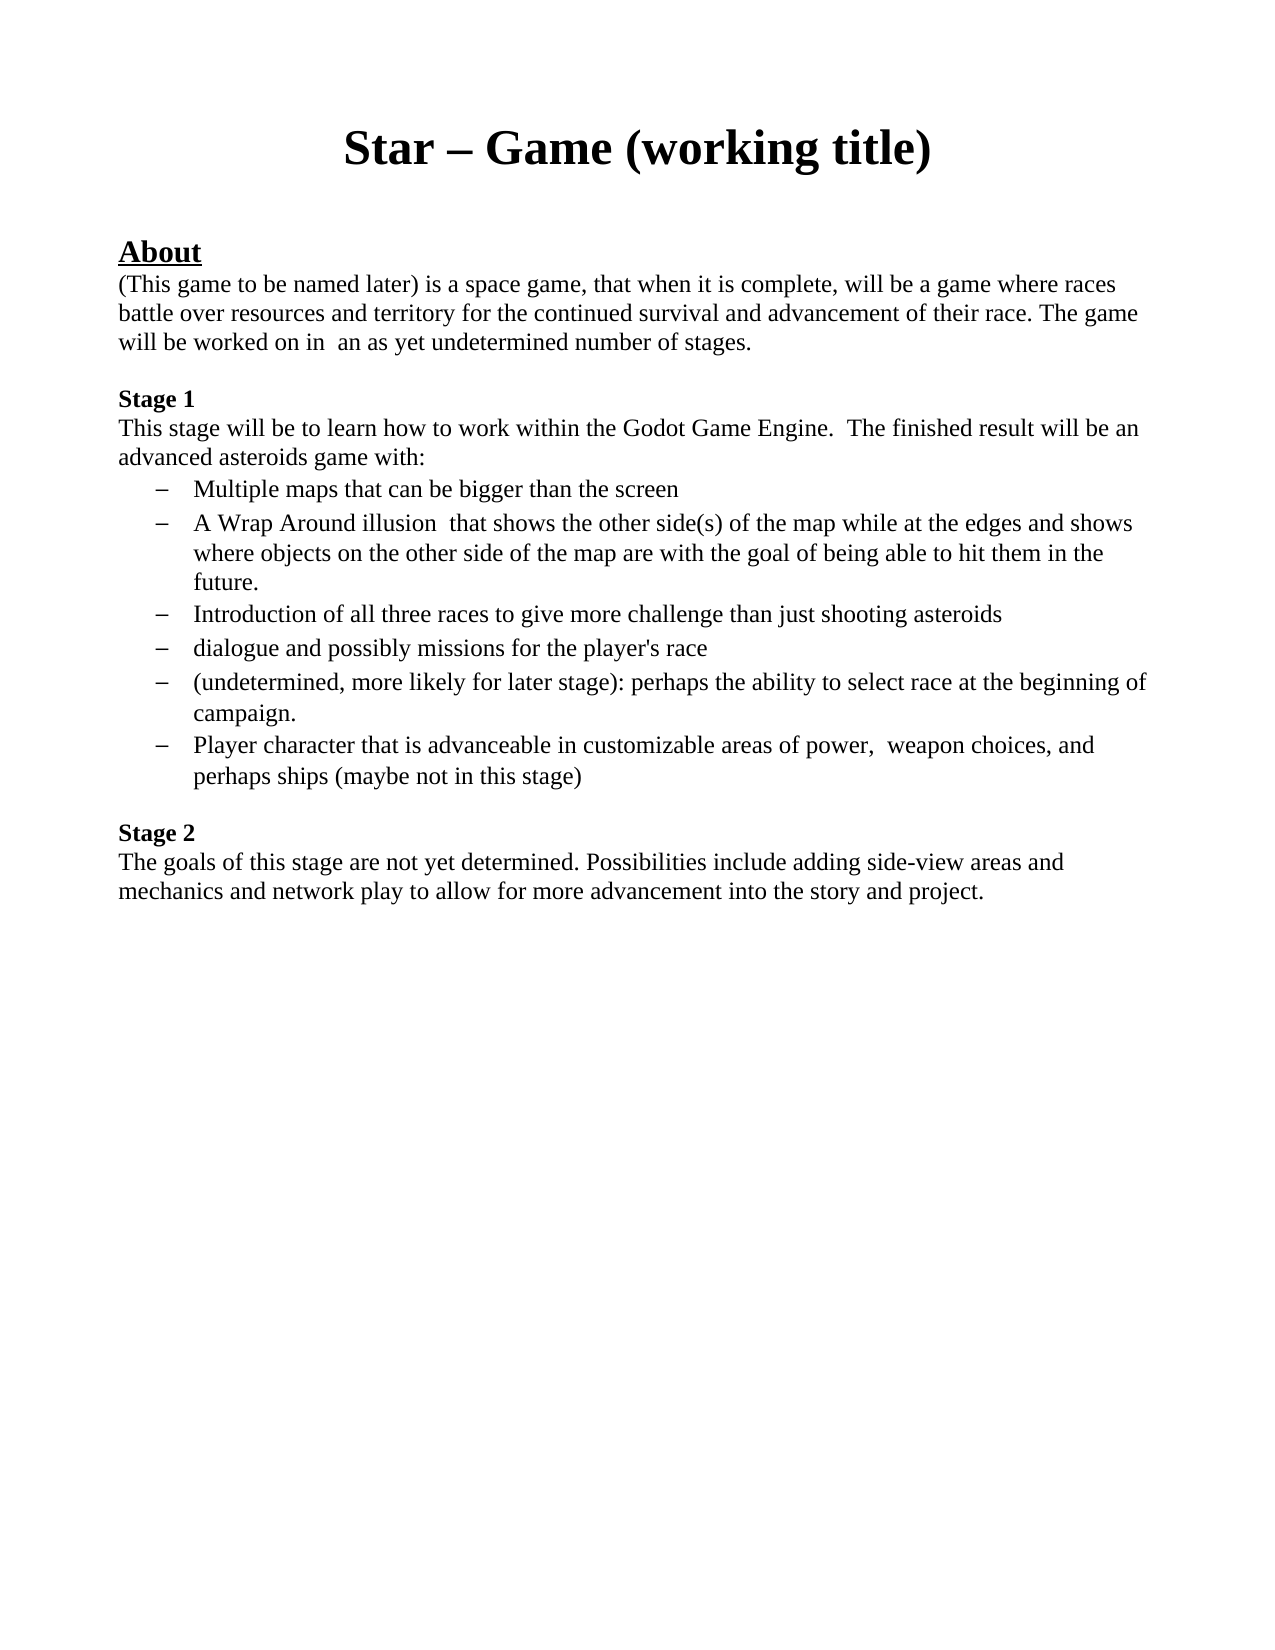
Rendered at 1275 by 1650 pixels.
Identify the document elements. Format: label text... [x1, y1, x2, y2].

text About [118, 233, 1157, 269]
list dialogue and possibly missions for the player's race [156, 630, 1157, 664]
text Star – Game (working title) [118, 118, 1157, 176]
text Stage 2 [118, 818, 1157, 847]
text This stage will be to learn how to work within the Godot Game Engine. The finished result will be an advanced asteroids game with: [118, 413, 1157, 470]
list (undetermined, more likely for later stage): perhaps the ability to select race at the beginning of campaign. [156, 664, 1157, 727]
list Player character that is advanceable in customizable areas of power, weapon choices, and perhaps ships (maybe not in this stage) [156, 727, 1157, 790]
text The goals of this stage are not yet determined. Possibilities include adding side-view areas and mechanics and network play to allow for more advancement into the story and project. [118, 847, 1157, 905]
list A Wrap Around illusion that shows the other side(s) of the map while at the edges and shows where objects on the other side of the map are with the goal of being able to hit them in the future. [156, 504, 1157, 596]
text Stage 1 [118, 384, 1157, 413]
text (This game to be named later) is a space game, that when it is complete, will be a game where races battle over resources and territory for the continued survival and advancement of their race. The game will be worked on in an as yet undetermined number of stages. [118, 269, 1157, 355]
list Introduction of all three races to give more challenge than just shooting asteroids [156, 596, 1157, 630]
list Multiple maps that can be bigger than the screen [156, 470, 1157, 504]
